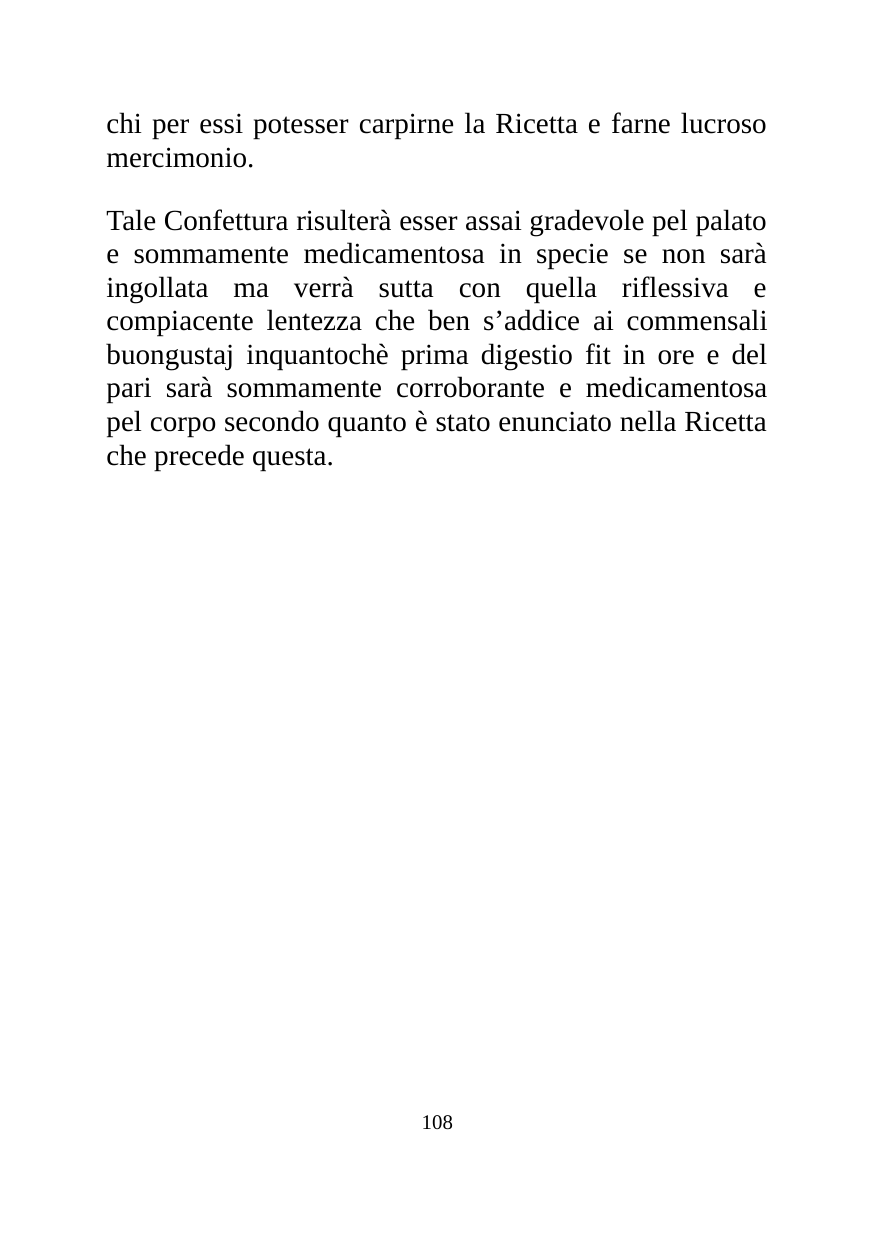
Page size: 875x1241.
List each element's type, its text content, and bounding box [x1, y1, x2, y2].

text chi per essi potesser carpirne la Ricetta e farne lucroso mercimonio. [106, 106, 768, 173]
text Tale Confettura risulterà esser assai gradevole pel palato e sommamente medicamentosa in specie se non sarà ingollata ma verrà sutta con quella riflessiva e compiacente lentezza che ben s’addice ai commensali buongustaj inquantochè prima digestio fit in ore e del pari sarà sommamente corroborante e medicamentosa pel corpo secondo quanto è stato enunciato nella Ricetta che precede questa. [106, 203, 768, 471]
